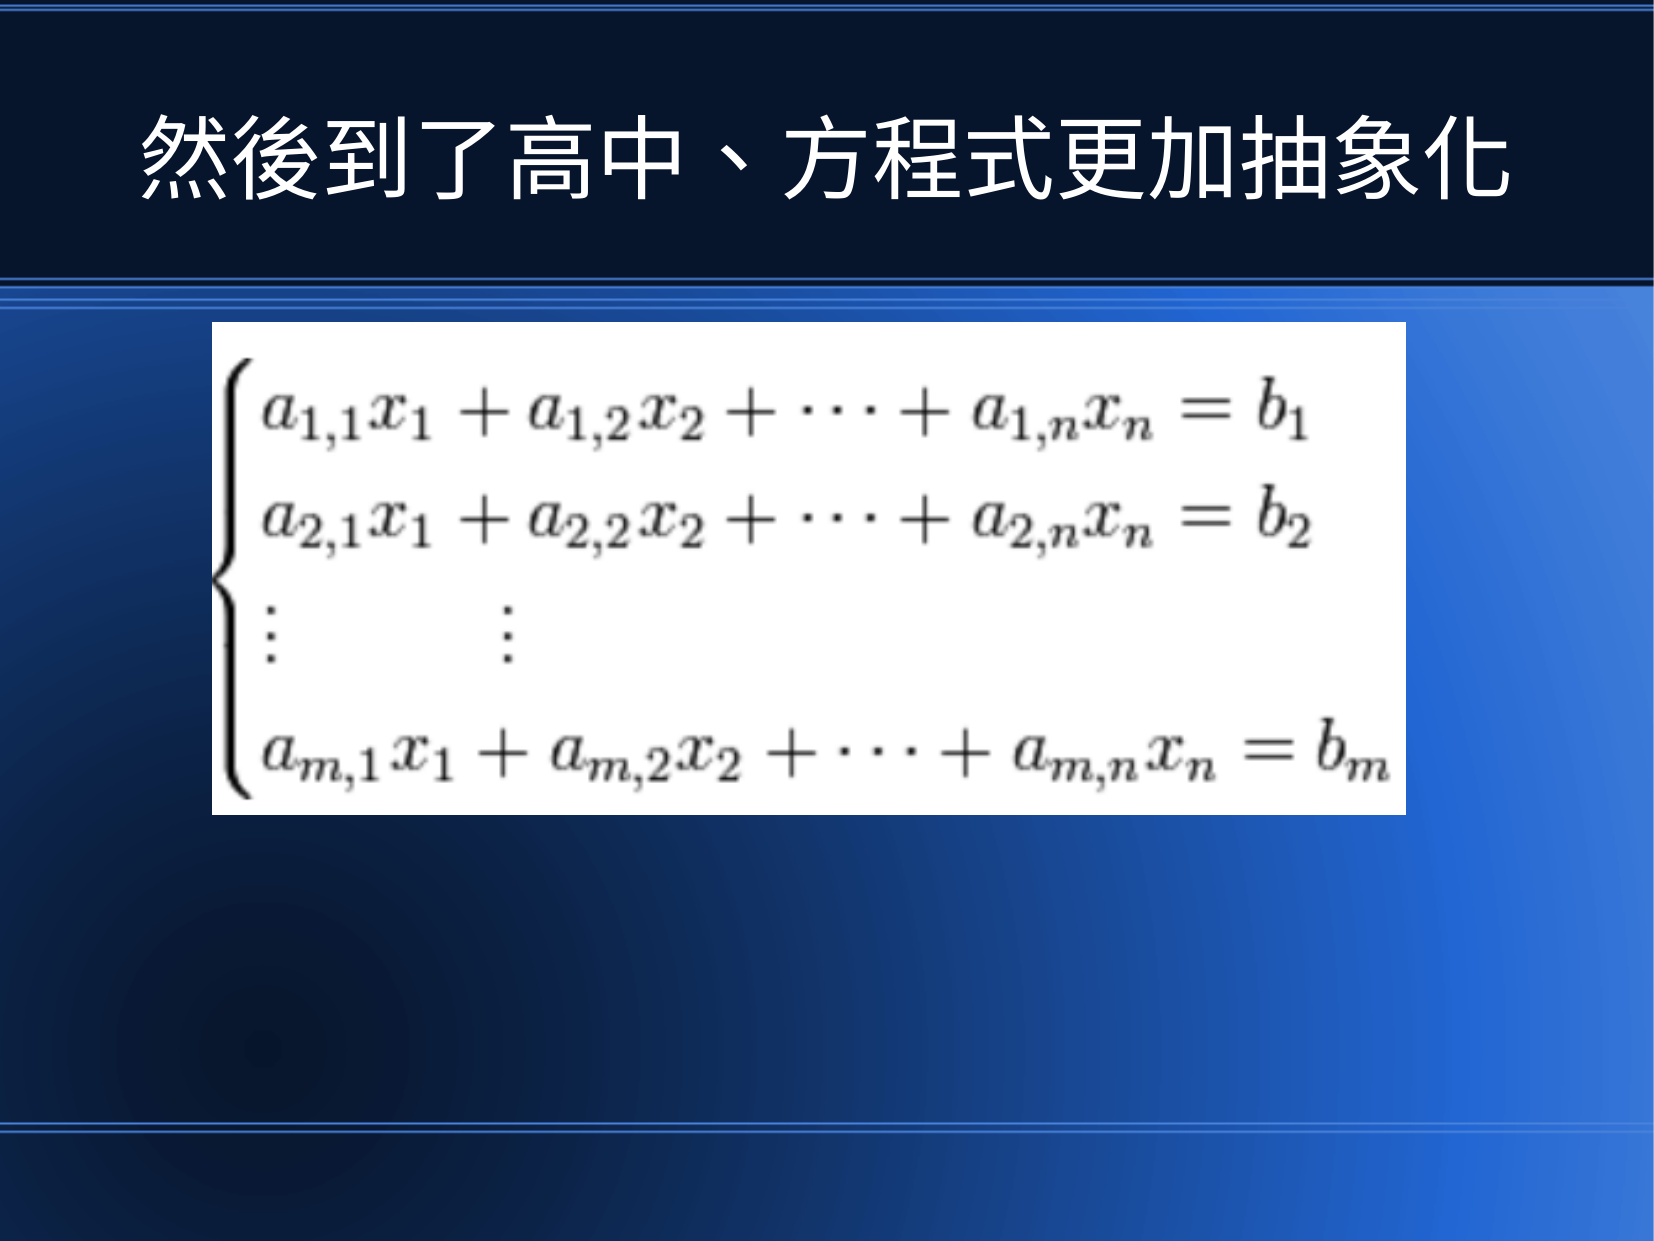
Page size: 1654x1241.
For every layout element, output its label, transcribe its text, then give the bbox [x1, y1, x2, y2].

picture [0, 0, 1654, 1241]
title 然後到了高中、方程式更加抽象化 [82, 49, 1571, 257]
